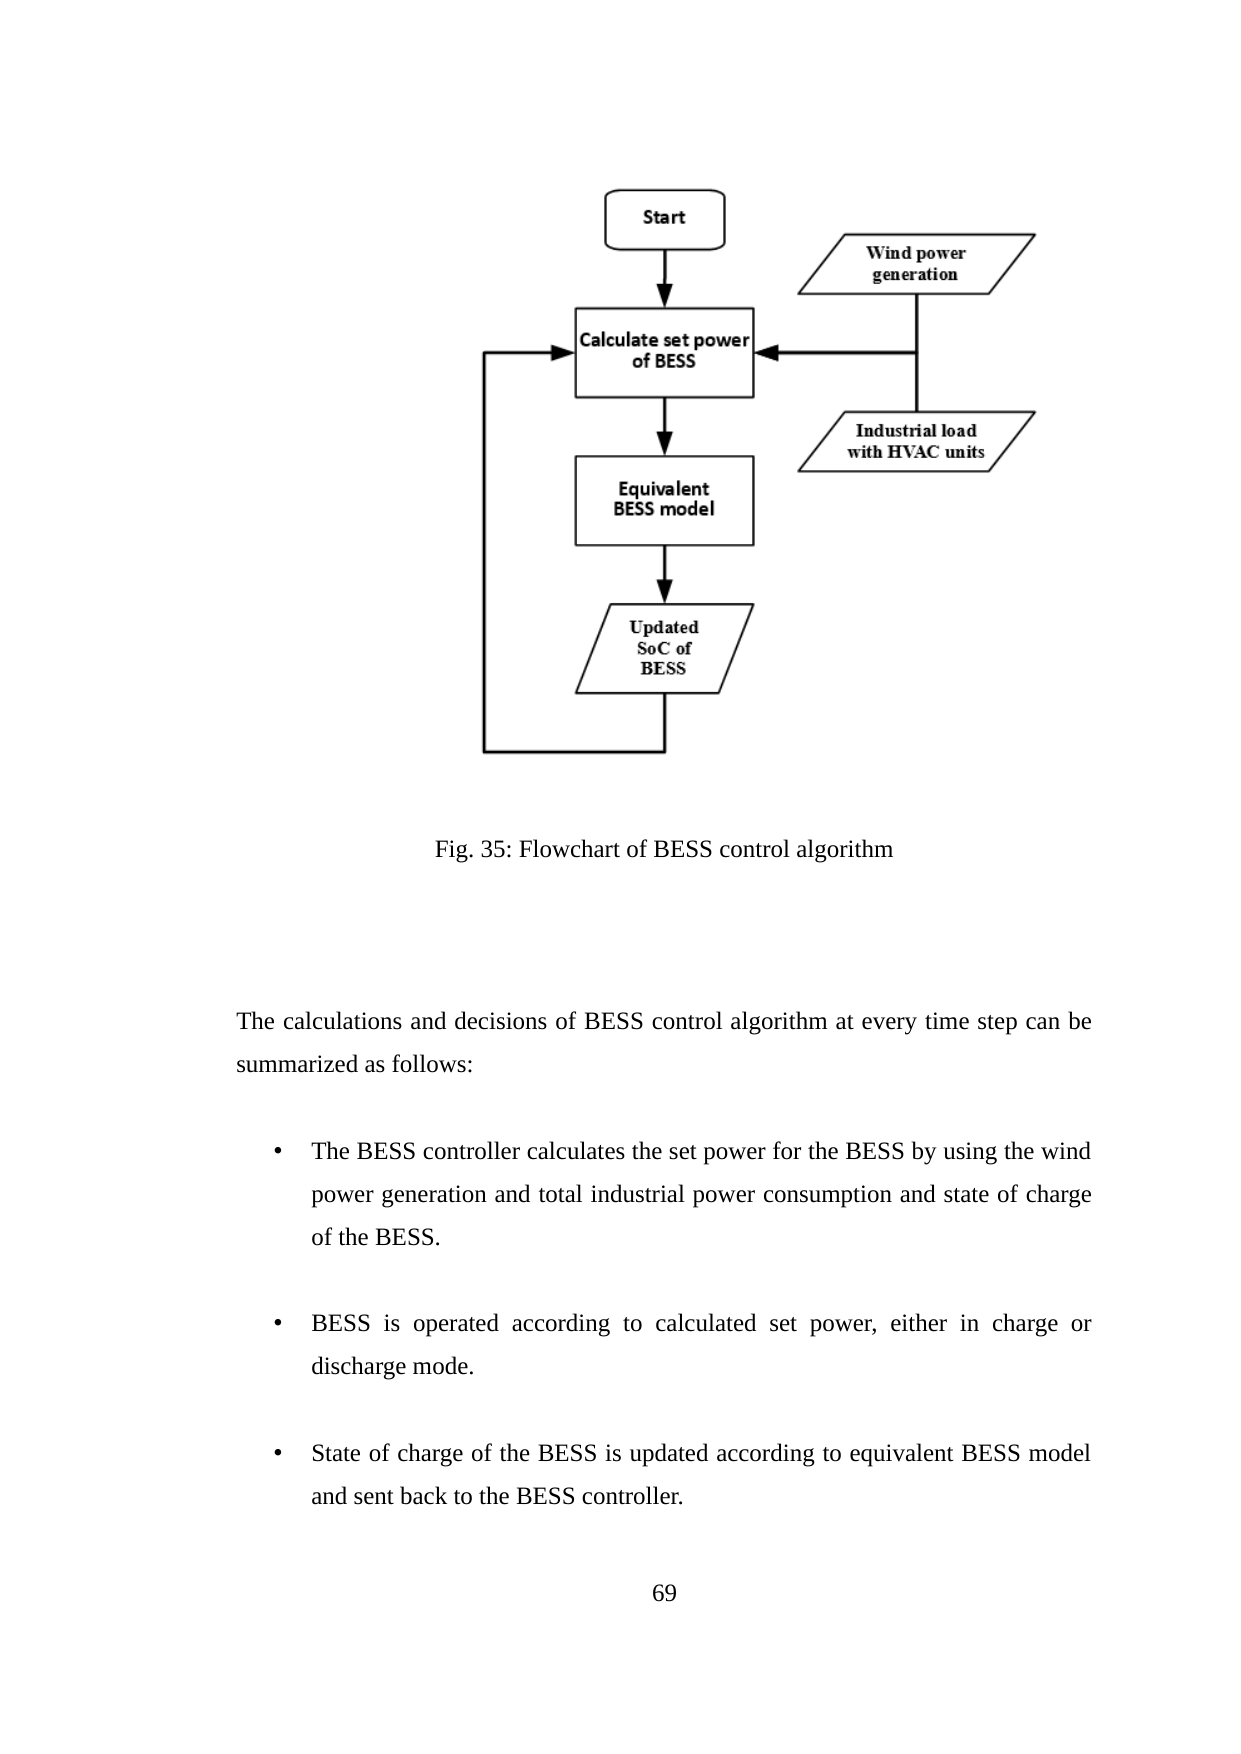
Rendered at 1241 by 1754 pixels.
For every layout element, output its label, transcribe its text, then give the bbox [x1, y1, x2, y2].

list BESS is operated according to calculated set power, either in charge or discharge mode. [273, 1308, 1093, 1380]
text Fig. 35: Flowchart of BESS control algorithm [236, 834, 1092, 863]
text The calculations and decisions of BESS control algorithm at every time step can be summarized as follows: [236, 1006, 1093, 1078]
picture [236, 160, 1093, 781]
list State of charge of the BESS is updated according to equivalent BESS model and sent back to the BESS controller. [273, 1438, 1093, 1509]
list The BESS controller calculates the set power for the BESS by using the wind power generation and total industrial power consumption and state of charge of the BESS. [273, 1136, 1093, 1251]
